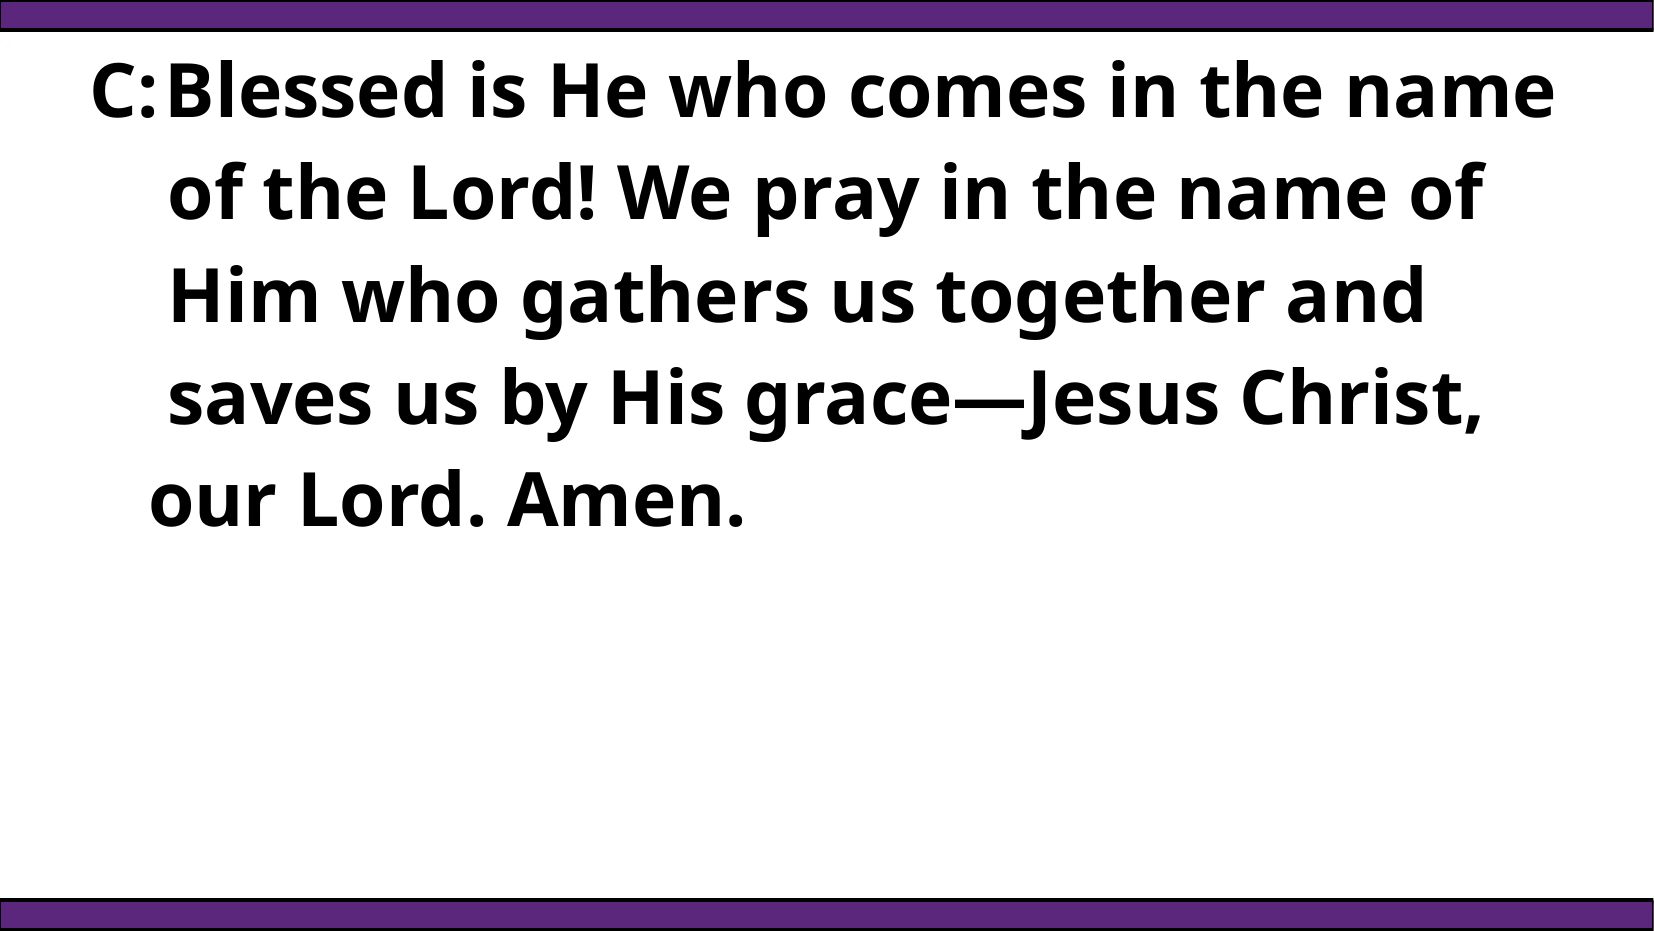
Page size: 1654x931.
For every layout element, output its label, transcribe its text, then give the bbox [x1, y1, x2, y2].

text_box C: Blessed is He who comes in the name of the Lord! We pray in the name of Him who gathers us together and saves us by His grace—Jesus Christ, our Lord. Amen. [75, 30, 1576, 544]
picture [0, 31, 1654, 900]
text_box [0, 0, 1654, 31]
text_box [0, 900, 1654, 931]
